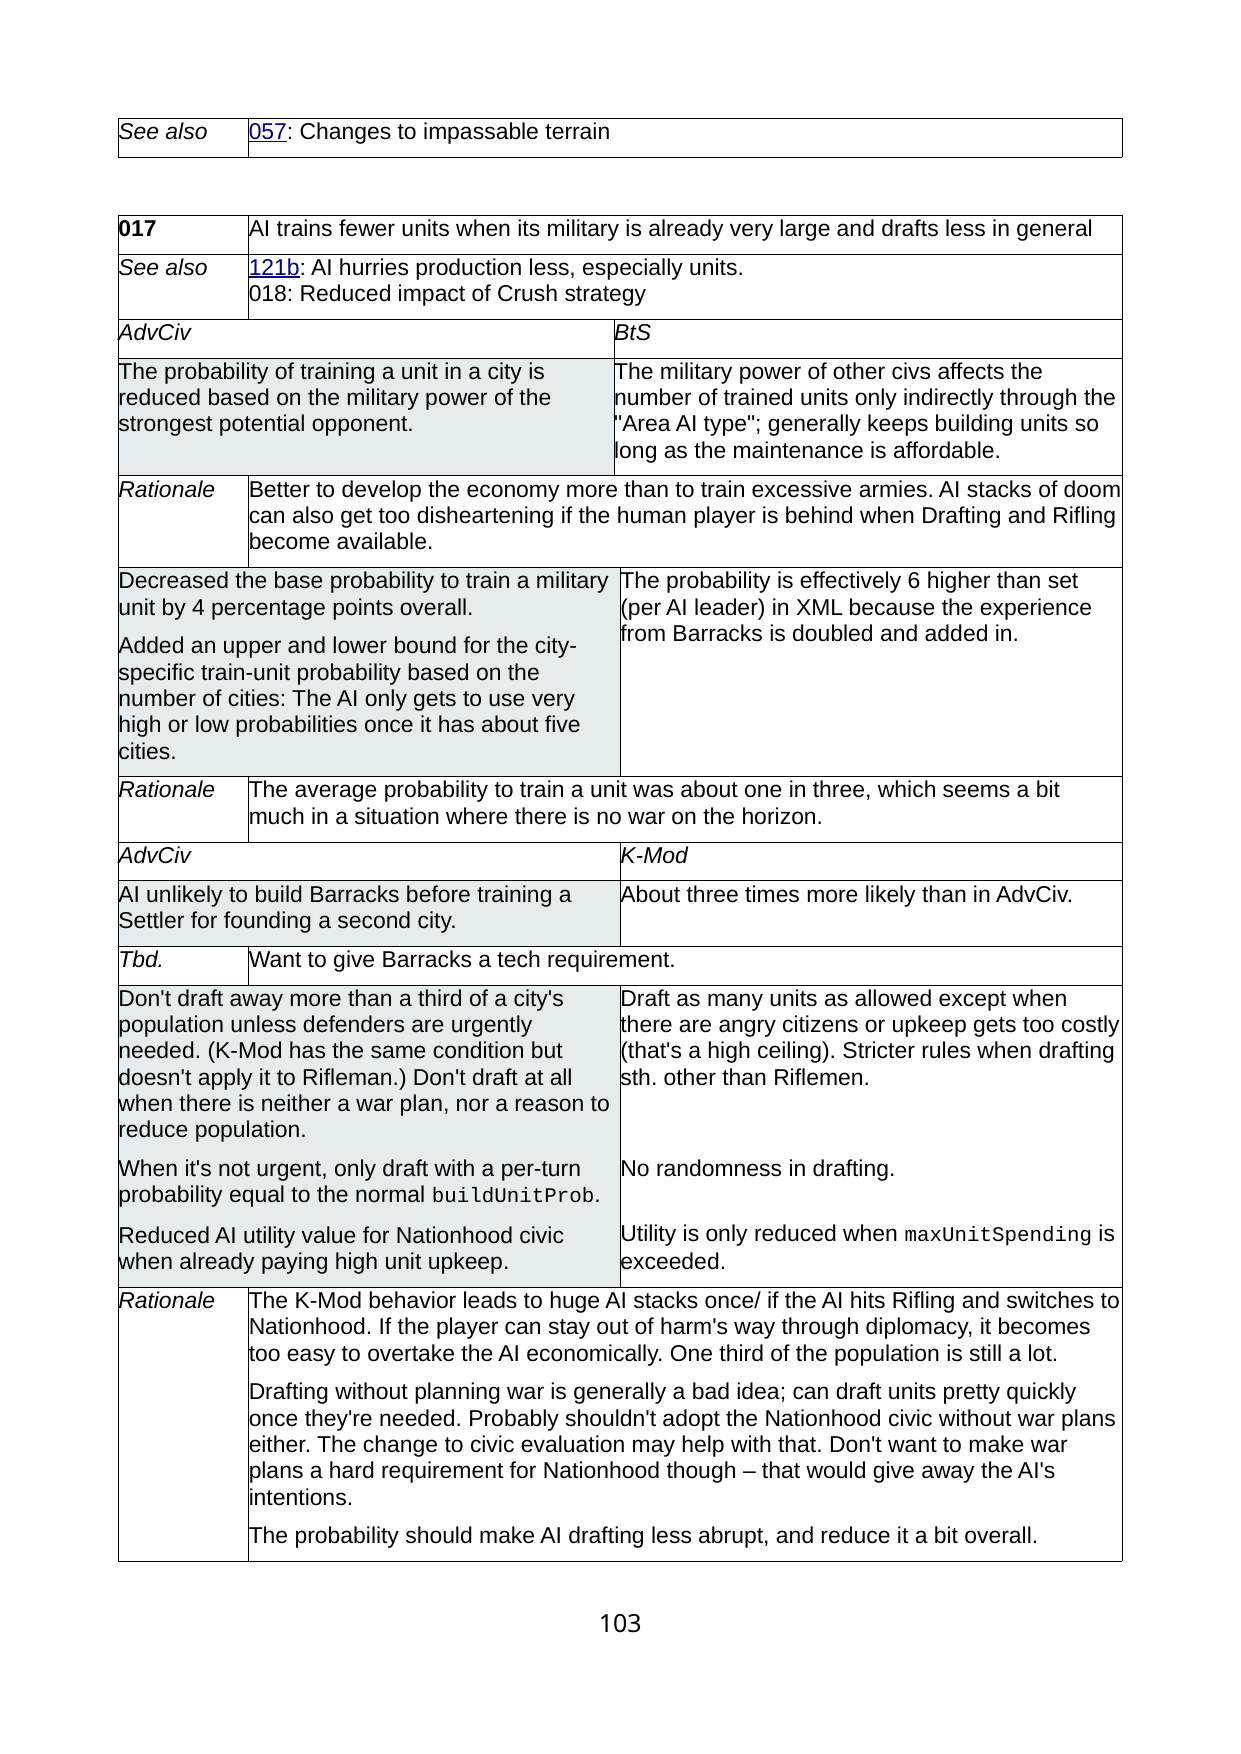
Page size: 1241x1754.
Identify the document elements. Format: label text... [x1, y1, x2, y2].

table_cell Better to develop the economy more than to train excessive armies. AI stacks of doom can also get too disheartening if the human player is behind when Drafting and Rifling become available. [249, 476, 1122, 567]
table_cell Decreased the base probability to train a military unit by 4 percentage points overall. Added an upper and lower bound for the city-specific train-unit probability based on the number of cities: The AI only gets to use very high or low probabilities once it has about five cities. [119, 568, 620, 776]
table_cell Rationale [119, 777, 248, 842]
table_header 017 [119, 216, 248, 253]
table_cell The probability is effectively 6 higher than set (per AI leader) in XML because the experience from Barracks is doubled and added in. [621, 568, 1122, 776]
table_cell AdvCiv [119, 320, 614, 357]
table_cell The probability of training a unit in a city is reduced based on the military power of the strongest potential opponent. [119, 359, 614, 475]
table_cell Rationale [119, 476, 248, 567]
table_cell Tbd. [119, 947, 248, 984]
table_cell Rationale [119, 1288, 248, 1561]
table_cell K-Mod [621, 843, 1122, 880]
table_cell AI unlikely to build Barracks before training a Settler for founding a second city. [119, 881, 620, 946]
table_cell Don't draft away more than a third of a city's population unless defenders are urgently needed. (K-Mod has the same condition but doesn't apply it to Rifleman.) Don't draft at all when there is neither a war plan, nor a reason to reduce population. When it's not urgent, only draft with a per-turn probability equal to the normal buildUnitProb. Reduced AI utility value for Nationhood civic when already paying high unit upkeep. [119, 986, 620, 1287]
table_cell 121b: AI hurries production less, especially units. 018: Reduced impact of Crush strategy [249, 255, 1122, 319]
table_cell BtS [615, 320, 1122, 357]
table_header AI trains fewer units when its military is already very large and drafts less in general [249, 216, 1122, 253]
table_cell About three times more likely than in AdvCiv. [621, 881, 1122, 946]
table_cell Want to give Barracks a tech requirement. [249, 947, 1122, 984]
table_cell Draft as many units as allowed except when there are angry citizens or upkeep gets too costly (that's a high ceiling). Stricter rules when drafting sth. other than Riflemen. No randomness in drafting. Utility is only reduced when maxUnitSpending is exceeded. [621, 986, 1122, 1287]
table_cell The K-Mod behavior leads to huge AI stacks once/ if the AI hits Rifling and switches to Nationhood. If the player can stay out of harm's way through diplomacy, it becomes too easy to overtake the AI economically. One third of the population is still a lot. Drafting without planning war is generally a bad idea; can draft units pretty quickly once they're needed. Probably shouldn't adopt the Nationhood civic without war plans either. The change to civic evaluation may help with that. Don't want to make war plans a hard requirement for Nationhood though – that would give away the AI's intentions. The probability should make AI drafting less abrupt, and reduce it a bit overall. [249, 1288, 1122, 1561]
table_cell 057: Changes to impassable terrain [249, 119, 1122, 157]
table_cell See also [119, 255, 248, 319]
table_cell The military power of other civs affects the number of trained units only indirectly through the "Area AI type"; generally keeps building units so long as the maintenance is affordable. [615, 359, 1122, 475]
table_cell AdvCiv [119, 843, 620, 880]
table_cell The average probability to train a unit was about one in three, which seems a bit much in a situation where there is no war on the horizon. [249, 777, 1122, 842]
table_cell See also [119, 119, 248, 157]
